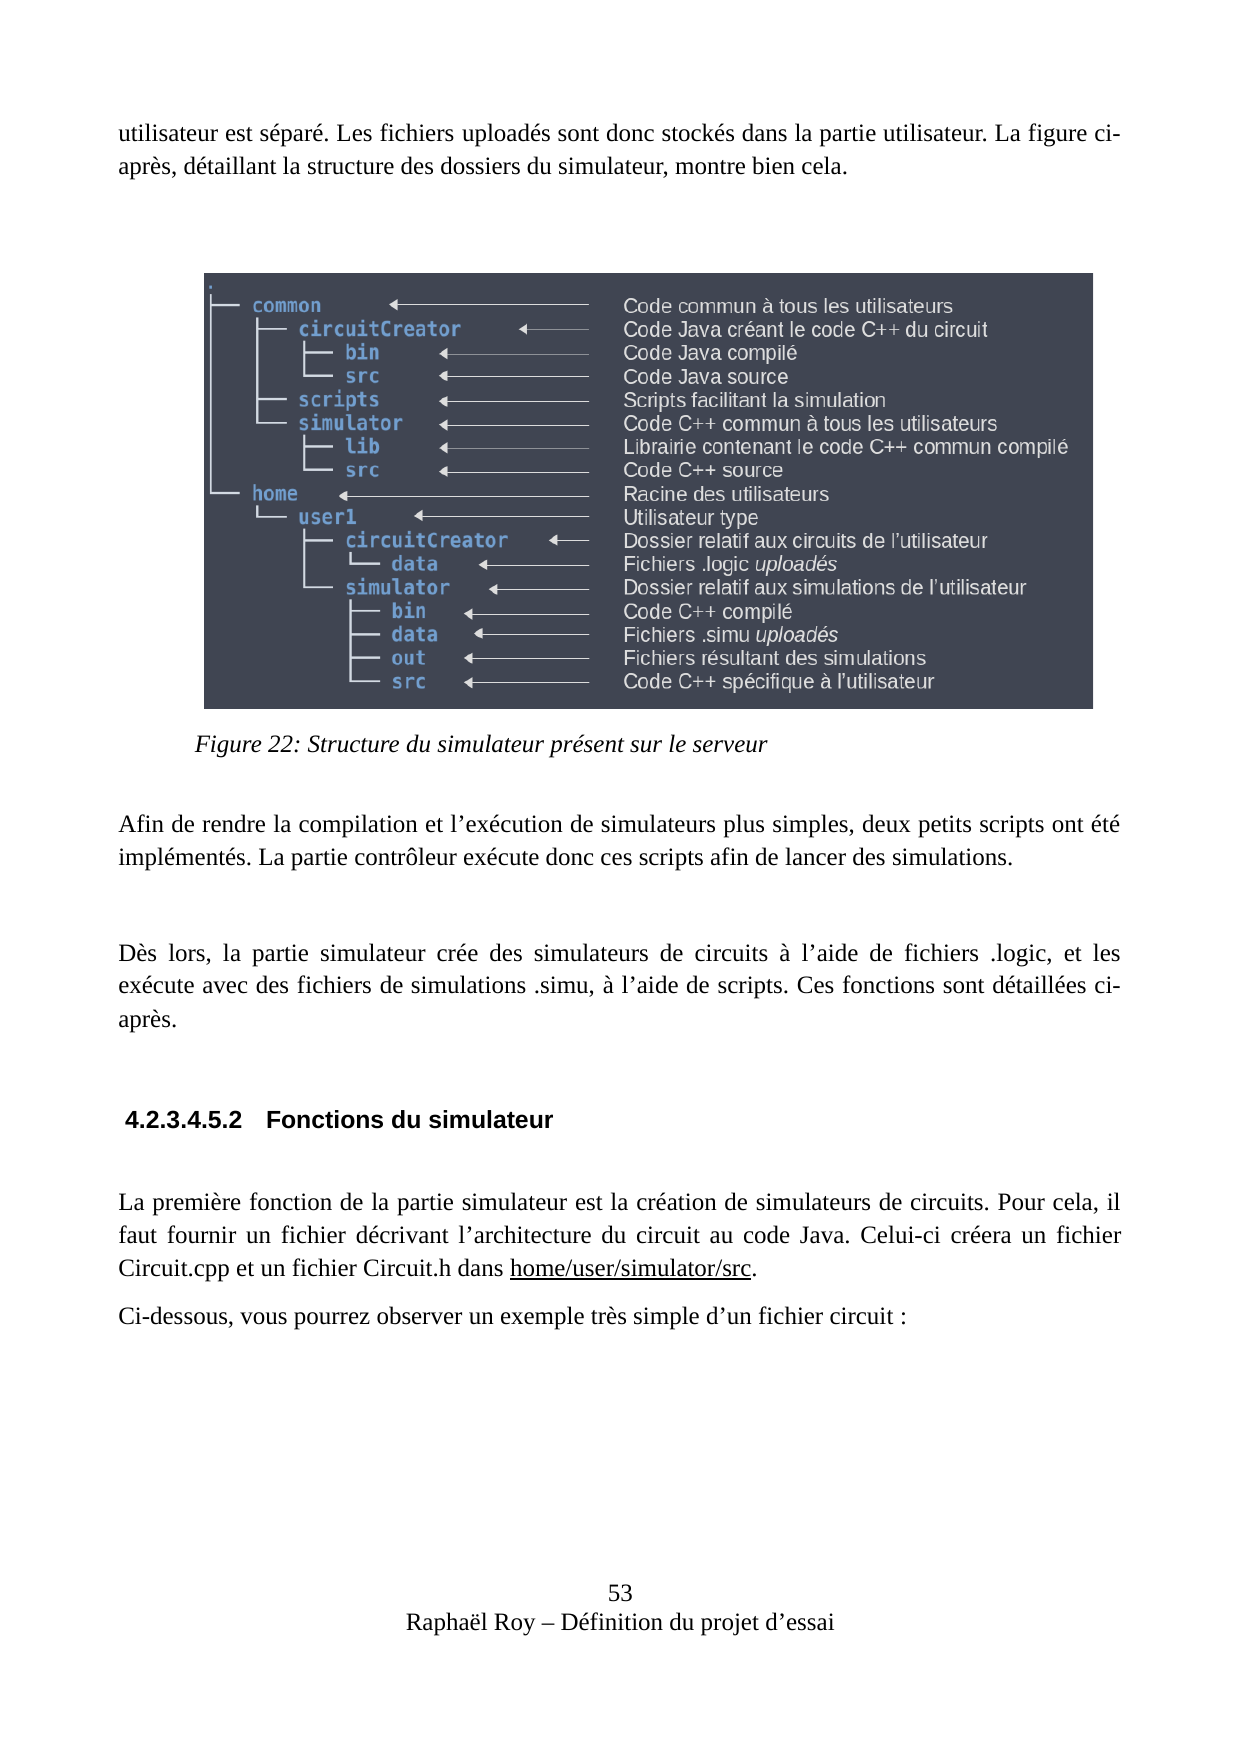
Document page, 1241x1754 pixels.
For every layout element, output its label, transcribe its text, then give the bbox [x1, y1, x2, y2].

text Dès lors, la partie simulateur crée des simulateurs de circuits à l’aide de fichiers .logic, et les exécute avec des fichiers de simulations .simu, à l’aide de scripts. Ces fonctions sont détaillées ci-après. [118, 938, 1122, 1032]
text Ci-dessous, vous pourrez observer un exemple très simple d’un fichier circuit : [118, 1301, 1122, 1330]
text utilisateur est séparé. Les fichiers uploadés sont donc stockés dans la partie utilisateur. La figure ci-après, détaillant la structure des dossiers du simulateur, montre bien cela. [118, 118, 1122, 180]
picture [194, 258, 1105, 724]
text Figure 22: Structure du simulateur présent sur le serveur [194, 724, 1104, 757]
text La première fonction de la partie simulateur est la création de simulateurs de circuits. Pour cela, il faut fournir un fichier décrivant l’architecture du circuit au code Java. Celui-ci créera un fichier Circuit.cpp et un fichier Circuit.h dans home/user/simulator/src. [118, 1187, 1122, 1282]
subtitle Fonctions du simulateur [118, 1105, 1122, 1134]
text Afin de rendre la compilation et l’exécution de simulateurs plus simples, deux petits scripts ont été implémentés. La partie contrôleur exécute donc ces scripts afin de lancer des simulations. [118, 809, 1122, 871]
